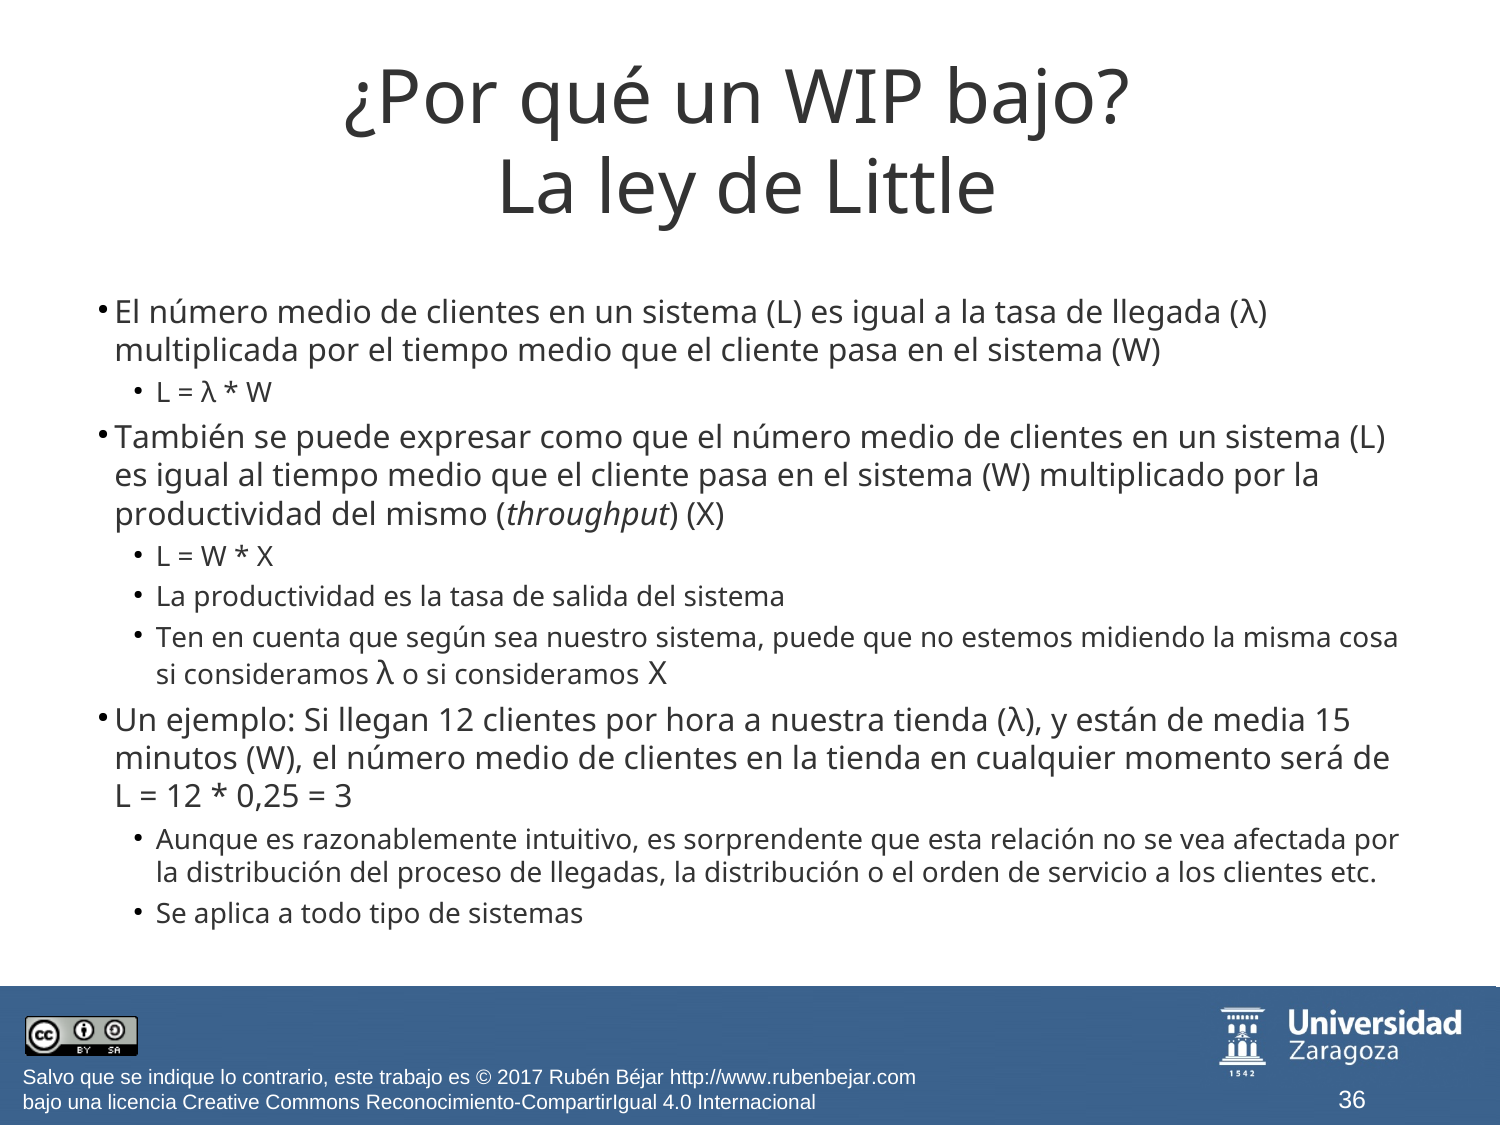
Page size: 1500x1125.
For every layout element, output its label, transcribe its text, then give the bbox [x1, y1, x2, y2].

list El número medio de clientes en un sistema (L) es igual a la tasa de llegada (λ) multiplicada por el tiempo medio que el cliente pasa en el sistema (W) L = λ * W También se puede expresar como que el número medio de clientes en un sistema (L) es igual al tiempo medio que el cliente pasa en el sistema (W) multiplicado por la productividad del mismo (throughput) (X) L = W * X La productividad es la tasa de salida del sistema Ten en cuenta que según sea nuestro sistema, puede que no estemos midiendo la misma cosa si consideramos λ o si consideramos X Un ejemplo: Si llegan 12 clientes por hora a nuestra tienda (λ), y están de media 15 minutos (W), el número medio de clientes en la tienda en cualquier momento será de L = 12 * 0,25 = 3 Aunque es razonablemente intuitivo, es sorprendente que esta relación no se vea afectada por la distribución del proceso de llegadas, la distribución o el orden de servicio a los clientes etc. Se aplica a todo tipo de sistemas [82, 283, 1418, 957]
picture [0, 986, 1500, 1125]
title ¿Por qué un WIP bajo? La ley de Little [74, 20, 1420, 257]
